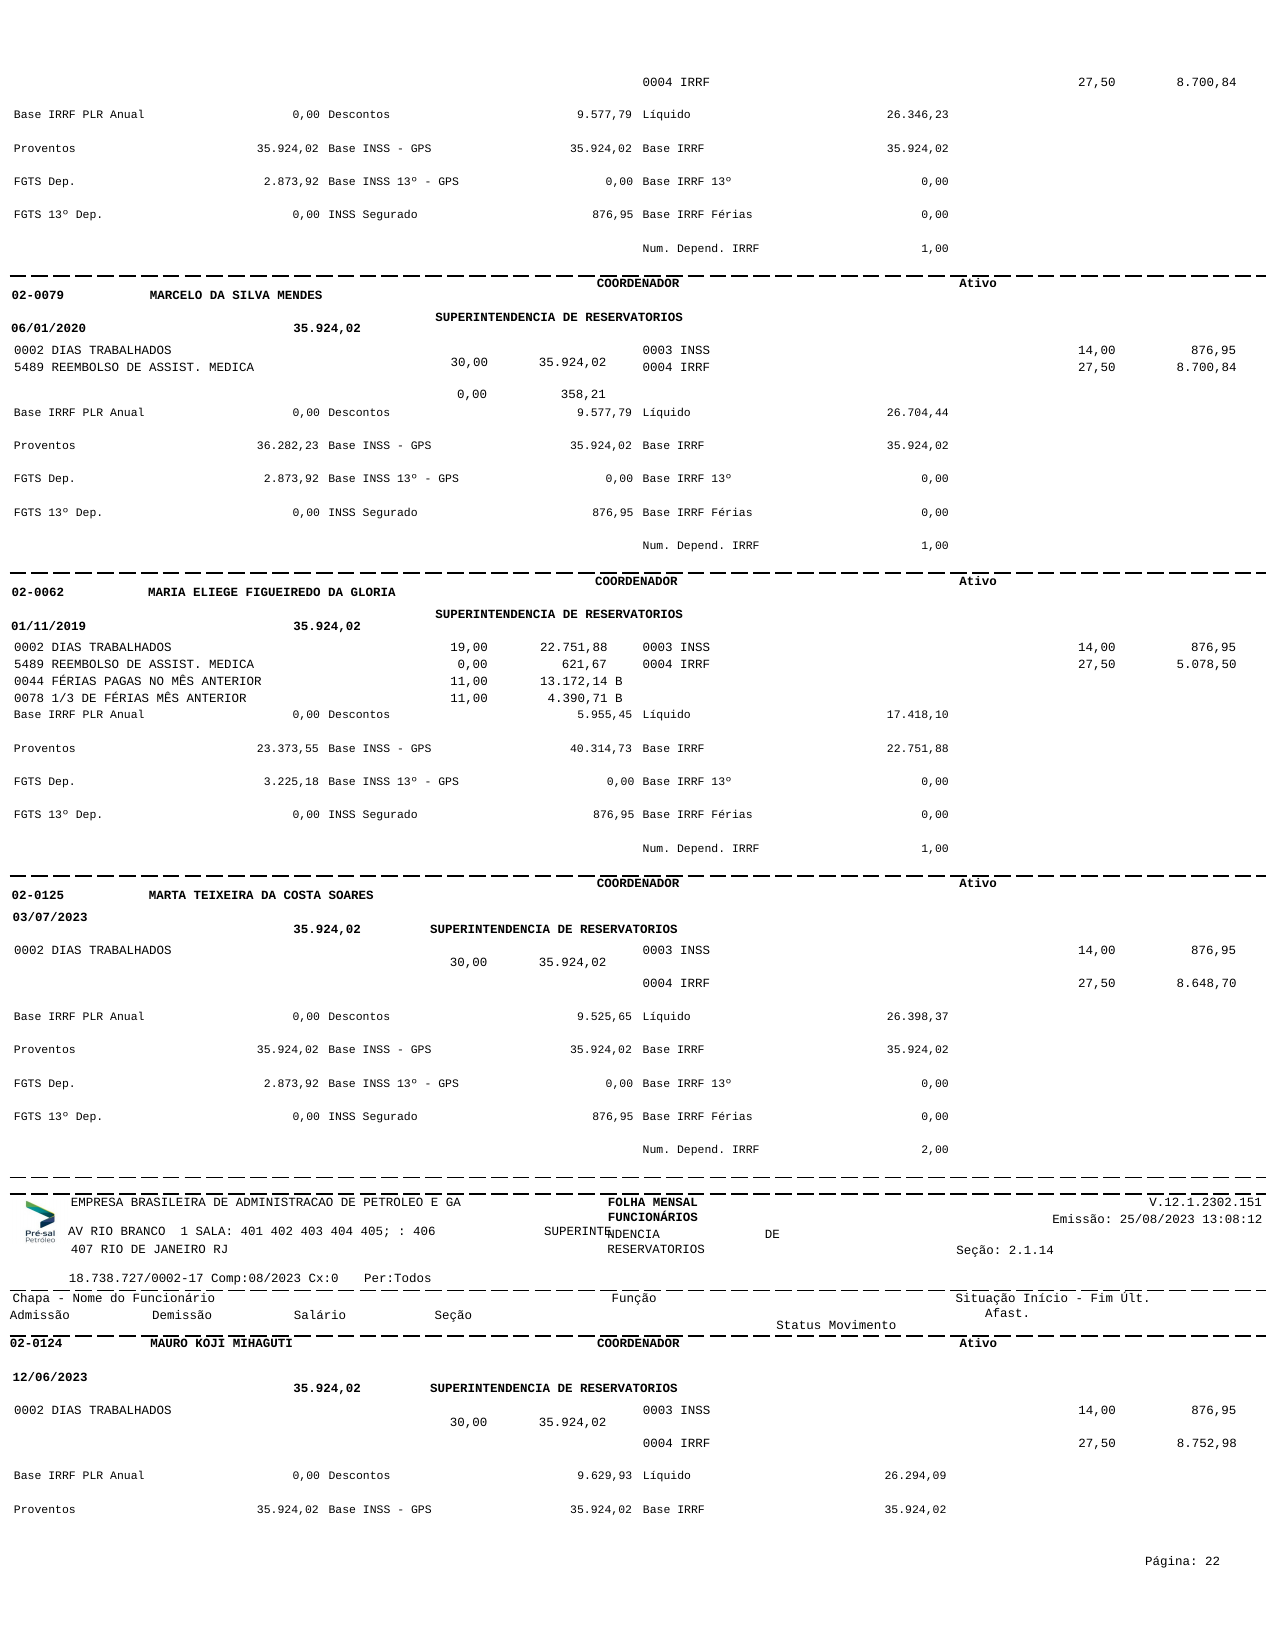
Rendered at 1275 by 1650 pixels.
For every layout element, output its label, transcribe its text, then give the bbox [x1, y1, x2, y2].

table_header FOLHA MENSAL FUNCIONÁRIOS NDENCIA DE RESERVATORIOS [611, 1193, 776, 1289]
table_cell [1176, 709, 1266, 742]
table_cell 2.873,92 [257, 1077, 328, 1110]
table_cell Proventos [10, 1503, 257, 1536]
table_cell [955, 1110, 1078, 1143]
table_cell [257, 75, 328, 108]
table_cell [1176, 242, 1266, 275]
table_cell Base IRRF 13º [643, 472, 776, 506]
table_cell [776, 75, 955, 108]
table_cell 0,00 [570, 1077, 642, 1110]
table_cell [955, 142, 1078, 175]
table_cell [958, 1403, 1078, 1436]
table_cell [10, 842, 257, 875]
table_cell 876,95 [570, 1110, 642, 1143]
table_cell 0,00 [776, 775, 955, 808]
table_cell Descontos [328, 1470, 570, 1503]
table_cell [955, 1077, 1078, 1110]
table_cell [955, 742, 1078, 775]
table_cell 8.752,98 [1169, 1436, 1266, 1469]
table_cell [884, 1436, 957, 1469]
table_cell [257, 842, 328, 875]
table_cell 1,00 [776, 842, 955, 875]
table_cell [1078, 709, 1176, 742]
table_cell Base IRRF PLR Anual [10, 1470, 257, 1503]
table_cell 35.924,02 [884, 1503, 957, 1536]
table_cell [10, 1143, 257, 1177]
table_cell [328, 75, 570, 108]
table_cell Base IRRF 13º [643, 175, 776, 208]
table_cell 0,00 [570, 175, 642, 208]
table_cell 876,95 [570, 506, 642, 539]
table_cell 0,00 [776, 175, 955, 208]
table_cell COORDENADOR [597, 275, 776, 310]
table_cell [1176, 875, 1266, 910]
table_cell 2.873,92 [257, 175, 328, 208]
table_cell Base IRRF Férias [643, 1110, 776, 1143]
table_cell [955, 108, 1078, 142]
table_cell [1078, 1110, 1176, 1143]
table_cell 8.700,84 [1176, 75, 1266, 108]
table_cell [1169, 1370, 1266, 1403]
table_cell [1176, 1043, 1266, 1077]
table_cell Base IRRF Férias [643, 208, 776, 242]
table_cell [257, 977, 328, 1010]
table_cell Base INSS - GPS [328, 742, 541, 775]
table_header V.12.1.2302.151 Emissão: 25/08/2023 13:08:12 Seção: 2.1.14 [958, 1193, 1266, 1289]
table_cell [328, 842, 541, 875]
table_cell Base INSS 13º - GPS [328, 775, 541, 808]
table_cell [955, 506, 1078, 539]
table_cell FGTS Dep. [10, 175, 257, 208]
table_cell Num. Depend. IRRF [643, 539, 776, 572]
table_cell Status Movimento [776, 1290, 957, 1335]
table_cell 5.955,45 [541, 709, 642, 742]
table_cell 26.294,09 [884, 1470, 957, 1503]
table_cell [1176, 775, 1266, 808]
table_cell 876,95 [1176, 943, 1266, 977]
table_cell 40.314,73 [541, 742, 642, 775]
table_cell [955, 842, 1078, 875]
table_cell [10, 242, 257, 275]
table_cell 0,00 [776, 1110, 955, 1143]
table_cell [1078, 539, 1176, 572]
table_cell 0,00 [257, 406, 328, 439]
table_cell [776, 310, 955, 343]
table_cell [10, 1436, 257, 1469]
table_cell [1078, 142, 1176, 175]
table_cell [1176, 809, 1266, 842]
table_cell [541, 842, 642, 875]
table_header EMPRESA BRASILEIRA DE ADMINISTRACAO DE PETROLEO E GA AV RIO BRANCO 1 SALA: 401 402 403 404 405; : 406 SUPERINTE 407 RIO DE JANEIRO RJ 18.738.727/0002-17 Comp:08/2023 Cx:0 Per:Todos [10, 1193, 611, 1289]
table_cell 01/11/2019 35.924,02 [10, 607, 435, 641]
table_cell [1078, 1370, 1169, 1403]
table_cell [955, 175, 1078, 208]
table_cell [776, 572, 955, 607]
table_cell [955, 809, 1078, 842]
table_cell [776, 943, 955, 977]
table_cell 35.924,02 [570, 1043, 642, 1077]
table_cell Função [611, 1290, 776, 1335]
table_cell [10, 75, 257, 108]
table_cell [1176, 1110, 1266, 1143]
table_cell [1176, 1143, 1266, 1177]
table_cell [776, 343, 955, 406]
table_cell 02-0079 MARCELO DA SILVA MENDES [10, 275, 597, 310]
table_cell 876,95 [570, 208, 642, 242]
table_cell [1078, 1043, 1176, 1077]
table_cell 0,00 [541, 775, 642, 808]
table_cell [1176, 175, 1266, 208]
table_cell [955, 406, 1078, 439]
table_cell [10, 977, 257, 1010]
table_cell Base INSS 13º - GPS [328, 1077, 570, 1110]
table_cell Base IRRF PLR Anual [10, 108, 257, 142]
table_cell [1176, 208, 1266, 242]
table_cell 876,95 5.078,50 [1176, 641, 1266, 708]
table_cell 35.924,02 SUPERINTENDENCIA DE RESERVATORIOS [257, 910, 776, 943]
table_cell [955, 1143, 1078, 1177]
table_cell [1176, 607, 1266, 641]
table_cell 0003 INSS 0004 IRRF [643, 343, 776, 406]
table_cell 0004 IRRF [643, 977, 776, 1010]
table_cell [1176, 742, 1266, 775]
table_cell 35.924,02 [570, 142, 642, 175]
table_cell [1078, 1010, 1176, 1043]
table_cell Base IRRF [643, 1043, 776, 1077]
table_cell [955, 607, 1078, 641]
table_cell [1176, 310, 1266, 343]
table_cell 0,00 [257, 1470, 328, 1503]
table_cell 27,50 [1078, 977, 1176, 1010]
table_cell Descontos [328, 1010, 570, 1043]
table_cell [1176, 406, 1266, 439]
table_cell [776, 275, 955, 310]
table_cell 0,00 [257, 809, 328, 842]
table_cell [1078, 506, 1176, 539]
table_cell Num. Depend. IRRF [643, 1143, 776, 1177]
table_cell Líquido [643, 1470, 884, 1503]
table_cell [1176, 142, 1266, 175]
table_cell [328, 1436, 570, 1469]
table_cell [958, 1470, 1078, 1503]
table_cell [1169, 1503, 1266, 1536]
table_cell 0002 DIAS TRABALHADOS 5489 REEMBOLSO DE ASSIST. MEDICA [10, 343, 450, 406]
table_cell [1078, 809, 1176, 842]
table_cell Proventos [10, 439, 257, 472]
table_cell [1078, 175, 1176, 208]
table_cell Base IRRF PLR Anual [10, 1010, 257, 1043]
table_cell Base INSS - GPS [328, 1043, 570, 1077]
table_cell Base INSS 13º - GPS [328, 175, 570, 208]
table_cell 35.924,02 [570, 439, 642, 472]
table_cell 12/06/2023 [10, 1370, 257, 1403]
table_cell Base IRRF [643, 742, 776, 775]
table_cell Base IRRF Férias [643, 809, 776, 842]
table_cell [1078, 572, 1176, 607]
table_cell 14,00 27,50 [1078, 641, 1176, 708]
table_cell 9.577,79 [570, 108, 642, 142]
table_cell 0002 DIAS TRABALHADOS [10, 943, 257, 977]
table_cell 35.924,02 [257, 1503, 328, 1536]
table_cell [570, 242, 642, 275]
table_cell [257, 943, 328, 977]
table_cell Líquido [643, 108, 776, 142]
table_cell [776, 875, 955, 910]
table_cell 0004 IRRF [643, 75, 776, 108]
table_cell [1078, 1335, 1169, 1370]
table_cell 8.648,70 [1176, 977, 1266, 1010]
table_header [776, 1193, 957, 1289]
table_cell 30,00 35.924,02 [328, 1403, 643, 1436]
table_cell Base INSS - GPS [328, 1503, 570, 1536]
table_cell [328, 977, 570, 1010]
table_cell 35.924,02 [570, 1503, 643, 1536]
table_cell 26.398,37 [776, 1010, 955, 1043]
table_cell [570, 977, 642, 1010]
table_cell [958, 1436, 1078, 1469]
table_cell 14,00 27,50 [1078, 343, 1176, 406]
table_cell 0003 INSS [643, 943, 776, 977]
table_cell 2,00 [776, 1143, 955, 1177]
table_cell SUPERINTENDENCIA DE RESERVATORIOS [435, 310, 776, 343]
table_cell FGTS 13º Dep. [10, 506, 257, 539]
table_cell [955, 75, 1078, 108]
table_cell INSS Segurado [328, 208, 570, 242]
table_cell INSS Segurado [328, 506, 570, 539]
table_cell 0002 DIAS TRABALHADOS 5489 REEMBOLSO DE ASSIST. MEDICA 0044 FÉRIAS PAGAS NO MÊS ANTERIOR 0078 1/3 DE FÉRIAS MÊS ANTERIOR [10, 641, 328, 708]
table_cell 0,00 [776, 506, 955, 539]
table_cell [1078, 208, 1176, 242]
table_cell 0,00 [776, 1077, 955, 1110]
table_cell 0,00 [257, 506, 328, 539]
table_cell Líquido [643, 406, 776, 439]
table_cell 0,00 [257, 108, 328, 142]
table_cell [1176, 842, 1266, 875]
table_cell Chapa - Nome do Funcionário Admissão Demissão Salário Seção [10, 1290, 611, 1335]
table_cell FGTS 13º Dep. [10, 208, 257, 242]
table_cell [776, 641, 955, 708]
table_cell 14,00 [1078, 943, 1176, 977]
table_cell 0,00 [776, 472, 955, 506]
table_cell 3.225,18 [257, 775, 328, 808]
table_cell [1078, 1143, 1176, 1177]
table_cell [1078, 842, 1176, 875]
table_cell [955, 910, 1078, 943]
table_cell 0,00 [257, 1010, 328, 1043]
table_cell [1078, 310, 1176, 343]
table_cell 9.577,79 [570, 406, 642, 439]
table_cell [884, 1335, 957, 1370]
table_cell [257, 1436, 328, 1469]
table_cell Ativo [958, 1335, 1078, 1370]
table_cell [1176, 439, 1266, 472]
table_cell 02-0062 MARIA ELIEGE FIGUEIREDO DA GLORIA [10, 572, 435, 607]
table_cell [958, 1370, 1078, 1403]
table_cell 14,00 [1078, 1403, 1169, 1436]
table_cell [328, 242, 570, 275]
table_cell 26.346,23 [776, 108, 955, 142]
table_cell 35.924,02 [257, 142, 328, 175]
table_cell 02-0125 MARTA TEIXEIRA DA COSTA SOARES [10, 875, 597, 910]
table_cell 35.924,02 [257, 1043, 328, 1077]
table_cell 0,00 [776, 208, 955, 242]
table_cell [1176, 472, 1266, 506]
table_cell Proventos [10, 742, 257, 775]
table_cell FGTS 13º Dep. [10, 1110, 257, 1143]
table_cell 0,00 [776, 809, 955, 842]
table_cell 876,95 [1169, 1403, 1266, 1436]
table_cell [1078, 275, 1176, 310]
table_cell [776, 977, 955, 1010]
table_cell [570, 1143, 642, 1177]
table_cell 876,95 [541, 809, 642, 842]
table_cell [955, 539, 1078, 572]
table_cell [1078, 1077, 1176, 1110]
table_cell Base IRRF [643, 142, 776, 175]
table_cell 1,00 [776, 539, 955, 572]
table_cell [955, 709, 1078, 742]
table_cell Descontos [328, 108, 570, 142]
table_cell SUPERINTENDENCIA DE RESERVATORIOS [435, 607, 776, 641]
table_cell [1176, 275, 1266, 310]
table_cell [1176, 910, 1266, 943]
table_cell [958, 1503, 1078, 1536]
table_cell [1176, 1010, 1266, 1043]
table_cell Num. Depend. IRRF [643, 242, 776, 275]
table_cell Base IRRF PLR Anual [10, 709, 257, 742]
table_cell 1,00 [776, 242, 955, 275]
table_cell [1176, 506, 1266, 539]
table_cell [1078, 242, 1176, 275]
table_cell [776, 910, 955, 943]
table_cell 0002 DIAS TRABALHADOS [10, 1403, 257, 1436]
table_cell 35.924,02 [776, 439, 955, 472]
table_cell 876,95 8.700,84 [1176, 343, 1266, 406]
table_cell Base IRRF PLR Anual [10, 406, 257, 439]
table_cell Ativo [955, 875, 1078, 910]
table_cell [955, 943, 1078, 977]
table_cell [884, 1403, 957, 1436]
table_cell [1078, 472, 1176, 506]
table_cell 19,00 0,00 11,00 11,00 [450, 641, 541, 708]
table_cell 0004 IRRF [643, 1436, 884, 1469]
table_cell 03/07/2023 [10, 910, 257, 943]
table_cell [1078, 607, 1176, 641]
table_cell COORDENADOR [597, 1335, 884, 1370]
table_cell 2.873,92 [257, 472, 328, 506]
table_cell [955, 208, 1078, 242]
table_cell 36.282,23 [257, 439, 328, 472]
table_cell [1169, 1470, 1266, 1503]
table_cell 35.924,02 [776, 142, 955, 175]
table_cell 0003 INSS 0004 IRRF [643, 641, 776, 708]
table_cell [1176, 539, 1266, 572]
table_cell 27,50 [1078, 1436, 1169, 1469]
table_cell Proventos [10, 1043, 257, 1077]
table_cell [257, 1403, 328, 1436]
table_cell Ativo [955, 275, 1078, 310]
table_cell Num. Depend. IRRF [643, 842, 776, 875]
table_cell 02-0124 MAURO KOJI MIHAGUTI [10, 1335, 597, 1370]
table_cell FGTS 13º Dep. [10, 809, 257, 842]
table_cell Base IRRF [643, 439, 776, 472]
table_cell 35.924,02 SUPERINTENDENCIA DE RESERVATORIOS [257, 1370, 884, 1403]
table_cell 35.924,02 [776, 1043, 955, 1077]
table_cell [1078, 742, 1176, 775]
table_cell Base IRRF [643, 1503, 884, 1536]
table_cell [1078, 406, 1176, 439]
table_cell COORDENADOR [435, 572, 776, 607]
table_cell Descontos [328, 709, 450, 742]
table_cell FGTS Dep. [10, 472, 257, 506]
table_cell INSS Segurado [328, 1110, 570, 1143]
table_cell [955, 472, 1078, 506]
table_cell [450, 709, 541, 742]
table_cell [884, 1370, 957, 1403]
table_cell [1078, 910, 1176, 943]
table_cell Base IRRF 13º [643, 1077, 776, 1110]
table_cell [328, 1143, 570, 1177]
table_cell [955, 343, 1078, 406]
table_cell 27,50 [1078, 75, 1176, 108]
table_cell [1078, 775, 1176, 808]
table_cell [10, 539, 642, 572]
table_cell 30,00 35.924,02 [328, 943, 642, 977]
table_cell Líquido [643, 1010, 776, 1043]
table_cell [257, 1143, 328, 1177]
table_cell [1078, 875, 1176, 910]
table_cell [955, 1043, 1078, 1077]
table_cell [955, 641, 1078, 708]
table_cell [570, 75, 642, 108]
table_cell 9.629,93 [570, 1470, 643, 1503]
table_cell 22.751,88 [776, 742, 955, 775]
table_cell [955, 439, 1078, 472]
table_cell Líquido [643, 709, 776, 742]
table_cell 0,00 [257, 1110, 328, 1143]
table_cell Ativo [955, 572, 1078, 607]
table_cell Base INSS - GPS [328, 142, 570, 175]
table_cell 0,00 [570, 472, 642, 506]
table_cell [955, 242, 1078, 275]
table_cell [1176, 1077, 1266, 1110]
table_cell [955, 1010, 1078, 1043]
table_cell [1176, 108, 1266, 142]
table_cell 22.751,88 621,67 13.172,14 B 4.390,71 B [541, 641, 642, 708]
table_cell [1078, 1503, 1169, 1536]
table_cell [1169, 1335, 1266, 1370]
table_cell [1078, 1470, 1169, 1503]
table_cell 26.704,44 [776, 406, 955, 439]
table_cell 0,00 [257, 208, 328, 242]
table_cell 0003 INSS [643, 1403, 884, 1436]
table_cell Situação Início - Fim Últ. Afast. [958, 1290, 1266, 1335]
table_cell 9.525,65 [570, 1010, 642, 1043]
table_cell [1176, 572, 1266, 607]
table_cell [1078, 108, 1176, 142]
table_cell Base IRRF 13º [643, 775, 776, 808]
table_cell 06/01/2020 35.924,02 [10, 310, 435, 343]
table_cell Proventos [10, 142, 257, 175]
table_cell [328, 641, 450, 708]
table_cell [257, 242, 328, 275]
table_cell [1078, 439, 1176, 472]
table_cell Descontos [328, 406, 570, 439]
table_cell 0,00 [257, 709, 328, 742]
table_cell INSS Segurado [328, 809, 541, 842]
table_cell Base IRRF Férias [643, 506, 776, 539]
table_cell Base INSS - GPS [328, 439, 570, 472]
table_cell [776, 607, 955, 641]
table_cell [570, 1436, 643, 1469]
table_cell [955, 775, 1078, 808]
table_cell 23.373,55 [257, 742, 328, 775]
table_cell 30,00 35.924,02 0,00 358,21 [450, 343, 642, 406]
table_cell COORDENADOR [597, 875, 776, 910]
table_cell FGTS Dep. [10, 1077, 257, 1110]
table_cell [955, 310, 1078, 343]
table_cell FGTS Dep. [10, 775, 257, 808]
table_cell [955, 977, 1078, 1010]
table_cell 17.418,10 [776, 709, 955, 742]
table_cell Base INSS 13º - GPS [328, 472, 570, 506]
